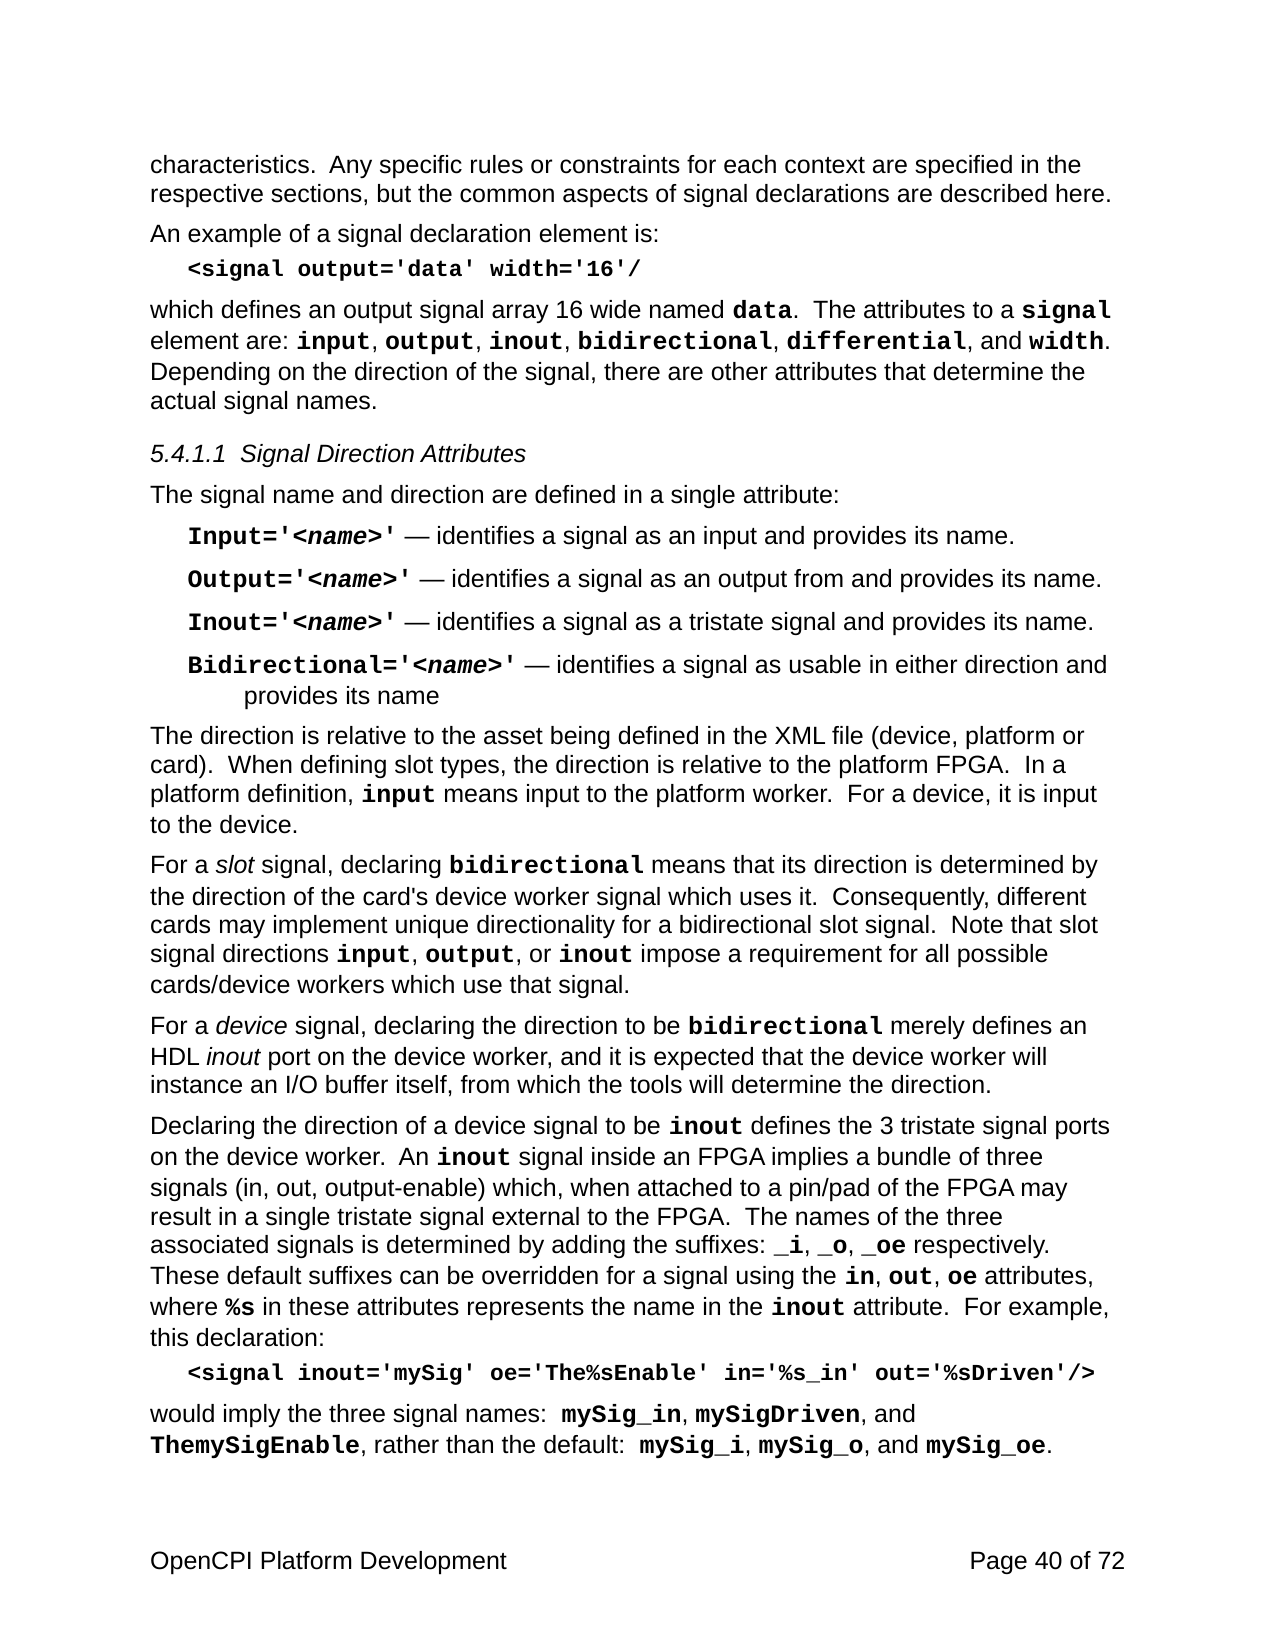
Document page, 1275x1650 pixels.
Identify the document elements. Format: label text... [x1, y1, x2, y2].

text would imply the three signal names: mySig_in, mySigDriven, and ThemySigEnable, rather than the default: mySig_i, mySig_o, and mySig_oe. [150, 1399, 1125, 1461]
text The direction is relative to the asset being defined in the XML file (device, platform or card). When defining slot types, the direction is relative to the platform FPGA. In a platform definition, input means input to the platform worker. For a device, it is input to the device. [150, 721, 1125, 838]
text For a device signal, declaring the direction to be bidirectional merely defines an HDL inout port on the device worker, and it is expected that the device worker will instance an I/O buffer itself, from which the tools will determine the direction. [150, 1011, 1125, 1099]
text Output='<name>' — identifies a signal as an output from and provides its name. [187, 564, 1125, 595]
text characteristics. Any specific rules or constraints for each context are specified in the respective sections, but the common aspects of signal declarations are described here. [150, 150, 1125, 207]
text Input='<name>' — identifies a signal as an input and provides its name. [187, 521, 1125, 552]
text which defines an output signal array 16 wide named data. The attributes to a signal element are: input, output, inout, bidirectional, differential, and width. Depending on the direction of the signal, there are other attributes that determine the actual signal names. [150, 295, 1125, 414]
text An example of a signal declaration element is: [150, 219, 1125, 248]
subtitle Signal Direction Attributes [150, 439, 1125, 468]
text Declaring the direction of a device signal to be inout defines the 3 tristate signal ports on the device worker. An inout signal inside an FPGA implies a bundle of three signals (in, out, output-enable) which, when attached to a pin/pad of the FPGA may result in a single tristate signal external to the FPGA. The names of the three associated signals is determined by adding the suffixes: _i, _o, _oe respectively. These default suffixes can be overridden for a signal using the in, out, oe attributes, where %s in these attributes represents the name in the inout attribute. For example, this declaration: [150, 1111, 1125, 1352]
text The signal name and direction are defined in a single attribute: [150, 480, 1125, 509]
text Bidirectional='<name>' — identifies a signal as usable in either direction and provides its name [187, 650, 1125, 709]
text Inout='<name>' — identifies a signal as a tristate signal and provides its name. [187, 607, 1125, 638]
text <signal inout='mySig' oe='The%sEnable' in='%s_in' out='%sDriven'/> [187, 1361, 1125, 1387]
text For a slot signal, declaring bidirectional means that its direction is determined by the direction of the card's device worker signal which uses it. Consequently, different cards may implement unique directionality for a bidirectional slot signal. Note that slot signal directions input, output, or inout impose a requirement for all possible cards/device workers which use that signal. [150, 851, 1125, 999]
text <signal output='data' width='16'/ [187, 257, 1125, 283]
